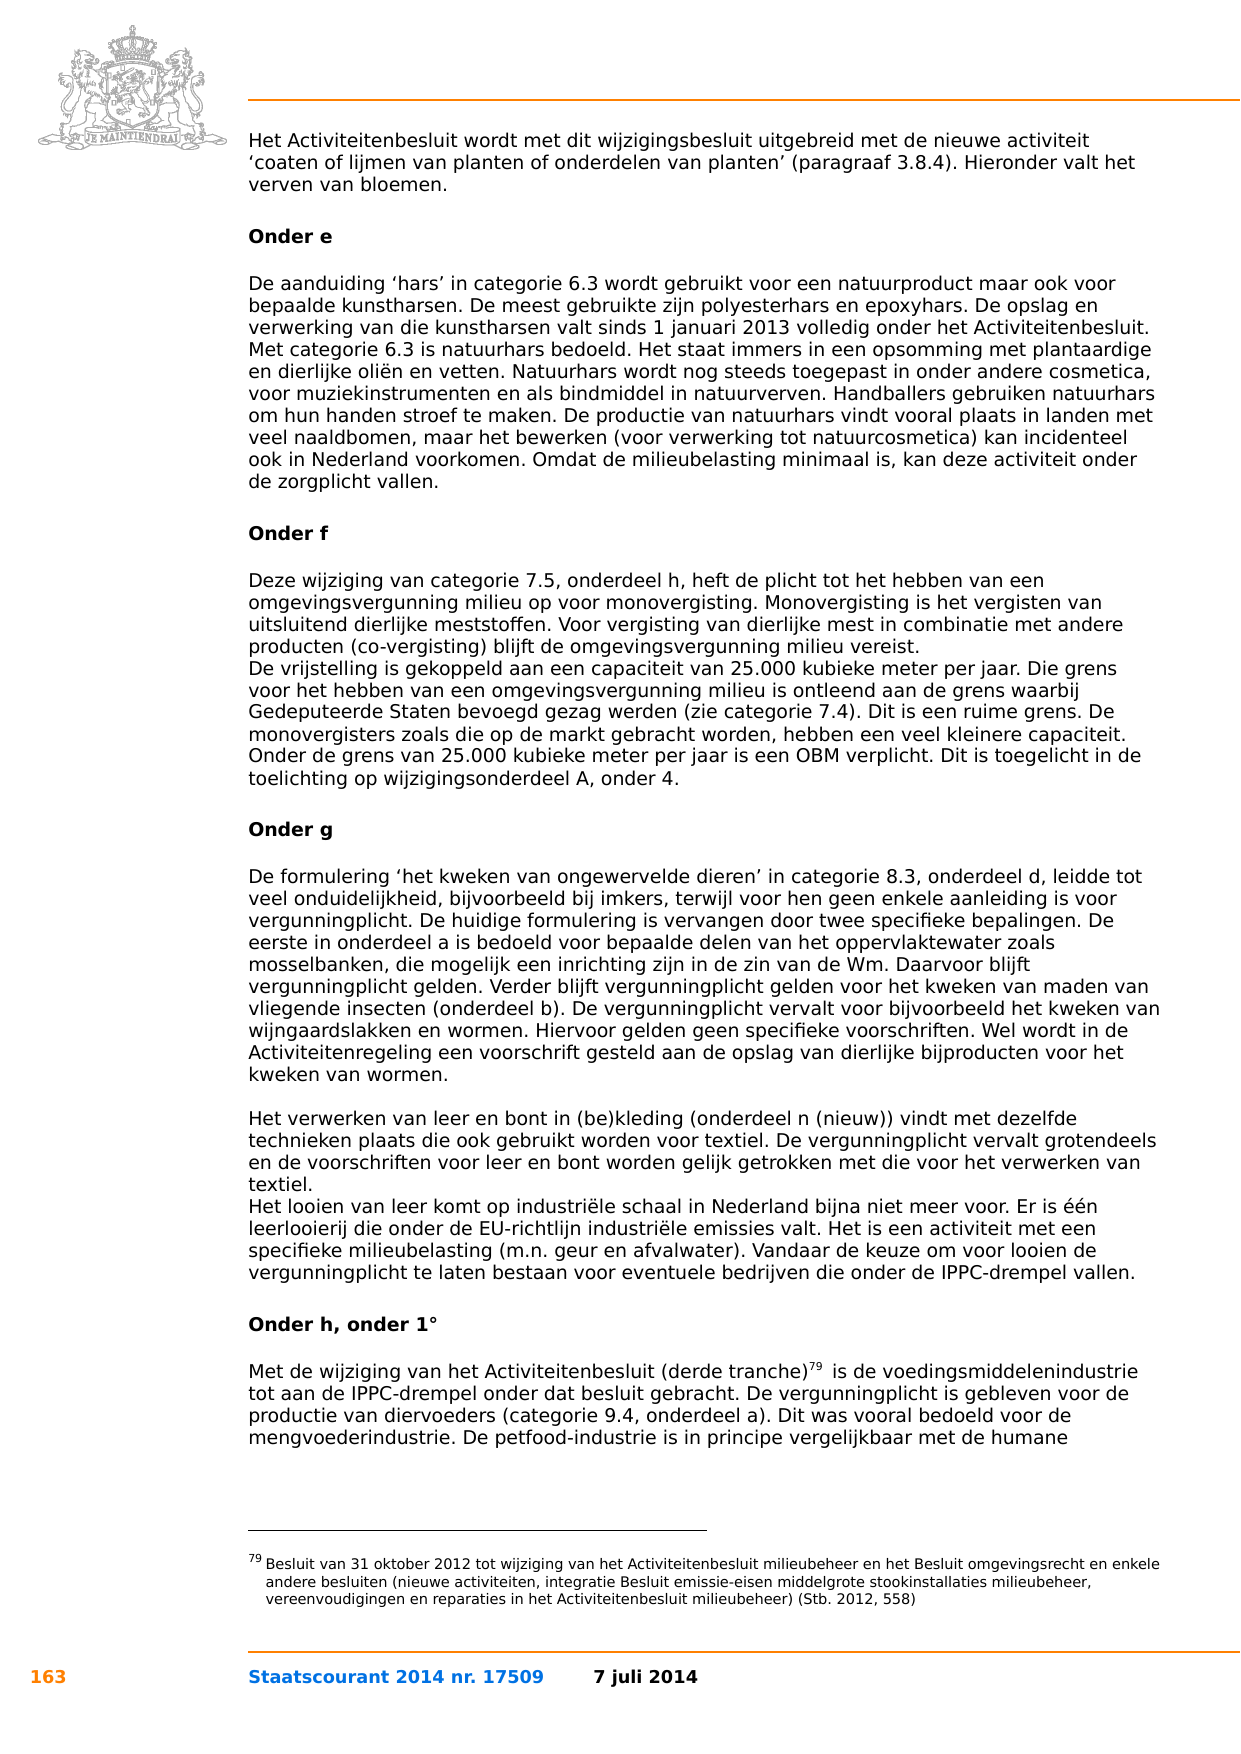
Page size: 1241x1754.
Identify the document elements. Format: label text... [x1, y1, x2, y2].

text Het verwerken van leer en bont in (be)kleding (onderdeel n (nieuw)) vindt met dezelfde technieken plaats die ook gebruikt worden voor textiel. De vergunningplicht vervalt grotendeels en de voorschriften voor leer en bont worden gelijk getrokken met die voor het verwerken van textiel. [248, 1108, 1163, 1196]
text De formulering ‘het kweken van ongewervelde dieren’ in categorie 8.3, onderdeel d, leidde tot veel onduidelijkheid, bijvoorbeeld bij imkers, terwijl voor hen geen enkele aanleiding is voor vergunningplicht. De huidige formulering is vervangen door twee specifieke bepalingen. De eerste in onderdeel a is bedoeld voor bepaalde delen van het oppervlaktewater zoals mosselbanken, die mogelijk een inrichting zijn in de zin van de Wm. Daarvoor blijft vergunningplicht gelden. Verder blijft vergunningplicht gelden voor het kweken van maden van vliegende insecten (onderdeel b). De vergunningplicht vervalt voor bijvoorbeeld het kweken van wijngaardslakken en wormen. Hiervoor gelden geen specifieke voorschriften. Wel wordt in de Activiteitenregeling een voorschrift gesteld aan de opslag van dierlijke bijproducten voor het kweken van wormen. [248, 866, 1163, 1086]
subtitle Onder f [248, 523, 1163, 544]
subtitle Onder e [248, 226, 1163, 248]
picture [38, 25, 227, 150]
text Het Activiteitenbesluit wordt met dit wijzigingsbesluit uitgebreid met de nieuwe activiteit ‘coaten of lijmen van planten of onderdelen van planten’ (paragraaf 3.8.4). Hieronder valt het verven van bloemen. [248, 130, 1163, 196]
text De aanduiding ‘hars’ in categorie 6.3 wordt gebruikt voor een natuurproduct maar ook voor bepaalde kunstharsen. De meest gebruikte zijn polyesterhars en epoxyhars. De opslag en verwerking van die kunstharsen valt sinds 1 januari 2013 volledig onder het Activiteitenbesluit. [248, 273, 1163, 339]
subtitle Onder g [248, 819, 1163, 841]
text Het looien van leer komt op industriële schaal in Nederland bijna niet meer voor. Er is één leerlooierij die onder de EU-richtlijn industriële emissies valt. Het is een activiteit met een specifieke milieubelasting (m.n. geur en afvalwater). Vandaar de keuze om voor looien de vergunningplicht te laten bestaan voor eventuele bedrijven die onder de IPPC-drempel vallen. [248, 1196, 1163, 1284]
text Besluit van 31 oktober 2012 tot wijziging van het Activiteitenbesluit milieubeheer en het Besluit omgevingsrecht en enkele andere besluiten (nieuwe activiteiten, integratie Besluit emissie-eisen middelgrote stookinstallaties milieubeheer, vereenvoudigingen en reparaties in het Activiteitenbesluit milieubeheer) (Stb. 2012, 558) [248, 1552, 1163, 1608]
text Deze wijziging van categorie 7.5, onderdeel h, heft de plicht tot het hebben van een omgevingsvergunning milieu op voor monovergisting. Monovergisting is het vergisten van uitsluitend dierlijke meststoffen. Voor vergisting van dierlijke mest in combinatie met andere producten (co-vergisting) blijft de omgevingsvergunning milieu vereist. [248, 569, 1163, 657]
text Met de wijziging van het Activiteitenbesluit (derde tranche) is de voedingsmiddelenindustrie tot aan de IPPC-drempel onder dat besluit gebracht. De vergunningplicht is gebleven voor de productie van diervoeders (categorie 9.4, onderdeel a). Dit was vooral bedoeld voor de mengvoederindustrie. De petfood-industrie is in principe vergelijkbaar met de humane [248, 1361, 1163, 1449]
text De vrijstelling is gekoppeld aan een capaciteit van 25.000 kubieke meter per jaar. Die grens voor het hebben van een omgevingsvergunning milieu is ontleend aan de grens waarbij Gedeputeerde Staten bevoegd gezag werden (zie categorie 7.4). Dit is een ruime grens. De monovergisters zoals die op de markt gebracht worden, hebben een veel kleinere capaciteit. Onder de grens van 25.000 kubieke meter per jaar is een OBM verplicht. Dit is toegelicht in de toelichting op wijzigingsonderdeel A, onder 4. [248, 657, 1163, 789]
subtitle Onder h, onder 1° [248, 1314, 1163, 1336]
text Met categorie 6.3 is natuurhars bedoeld. Het staat immers in een opsomming met plantaardige en dierlijke oliën en vetten. Natuurhars wordt nog steeds toegepast in onder andere cosmetica, voor muziekinstrumenten en als bindmiddel in natuurverven. Handballers gebruiken natuurhars om hun handen stroef te maken. De productie van natuurhars vindt vooral plaats in landen met veel naaldbomen, maar het bewerken (voor verwerking tot natuurcosmetica) kan incidenteel ook in Nederland voorkomen. Omdat de milieubelasting minimaal is, kan deze activiteit onder de zorgplicht vallen. [248, 339, 1163, 493]
